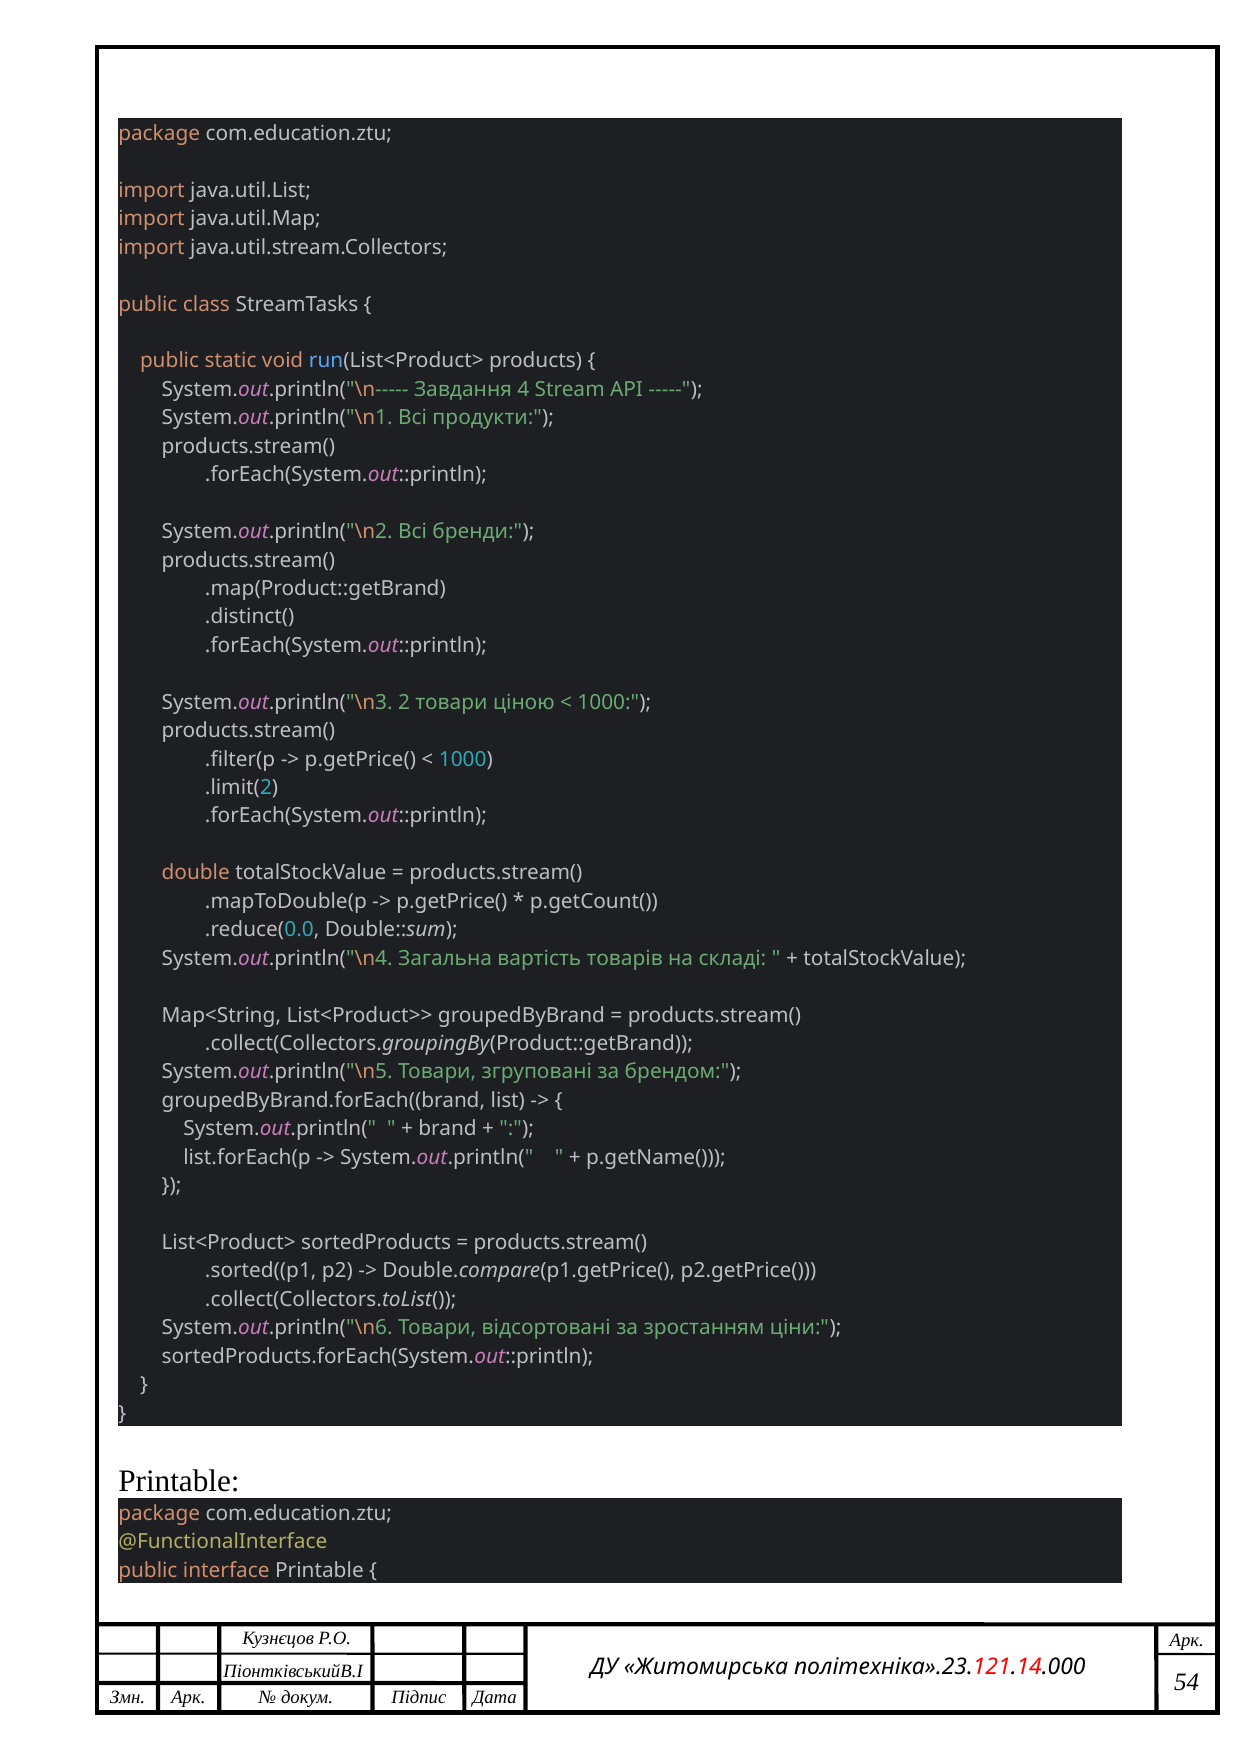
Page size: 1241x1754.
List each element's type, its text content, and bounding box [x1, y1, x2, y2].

text Printable: [118, 1462, 1122, 1498]
text package com.education.ztu; import java.util.List; import java.util.Map; import java.util.stream.Collectors; public class StreamTasks { public static void run(List<Product> products) { System.out.println("\n----- Завдання 4 Stream API -----"); System.out.println("\n1. Всі продукти:"); products.stream() .forEach(System.out::println); System.out.println("\n2. Всі бренди:"); products.stream() .map(Product::getBrand) .distinct() .forEach(System.out::println); System.out.println("\n3. 2 товари ціною < 1000:"); products.stream() .filter(p -> p.getPrice() < 1000) .limit(2) .forEach(System.out::println); double totalStockValue = products.stream() .mapToDouble(p -> p.getPrice() * p.getCount()) .reduce(0.0, Double::sum); System.out.println("\n4. Загальна вартість товарів на складі: " + totalStockValue); Map<String, List<Product>> groupedByBrand = products.stream() .collect(Collectors.groupingBy(Product::getBrand)); System.out.println("\n5. Товари, згруповані за брендом:"); groupedByBrand.forEach((brand, list) -> { System.out.println(" " + brand + ":"); list.forEach(p -> System.out.println(" " + p.getName())); }); List<Product> sortedProducts = products.stream() .sorted((p1, p2) -> Double.compare(p1.getPrice(), p2.getPrice())) .collect(Collectors.toList()); System.out.println("\n6. Товари, відсортовані за зростанням ціни:"); sortedProducts.forEach(System.out::println); } } [118, 118, 1122, 1426]
text package com.education.ztu; @FunctionalInterface public interface Printable { [118, 1498, 1122, 1583]
